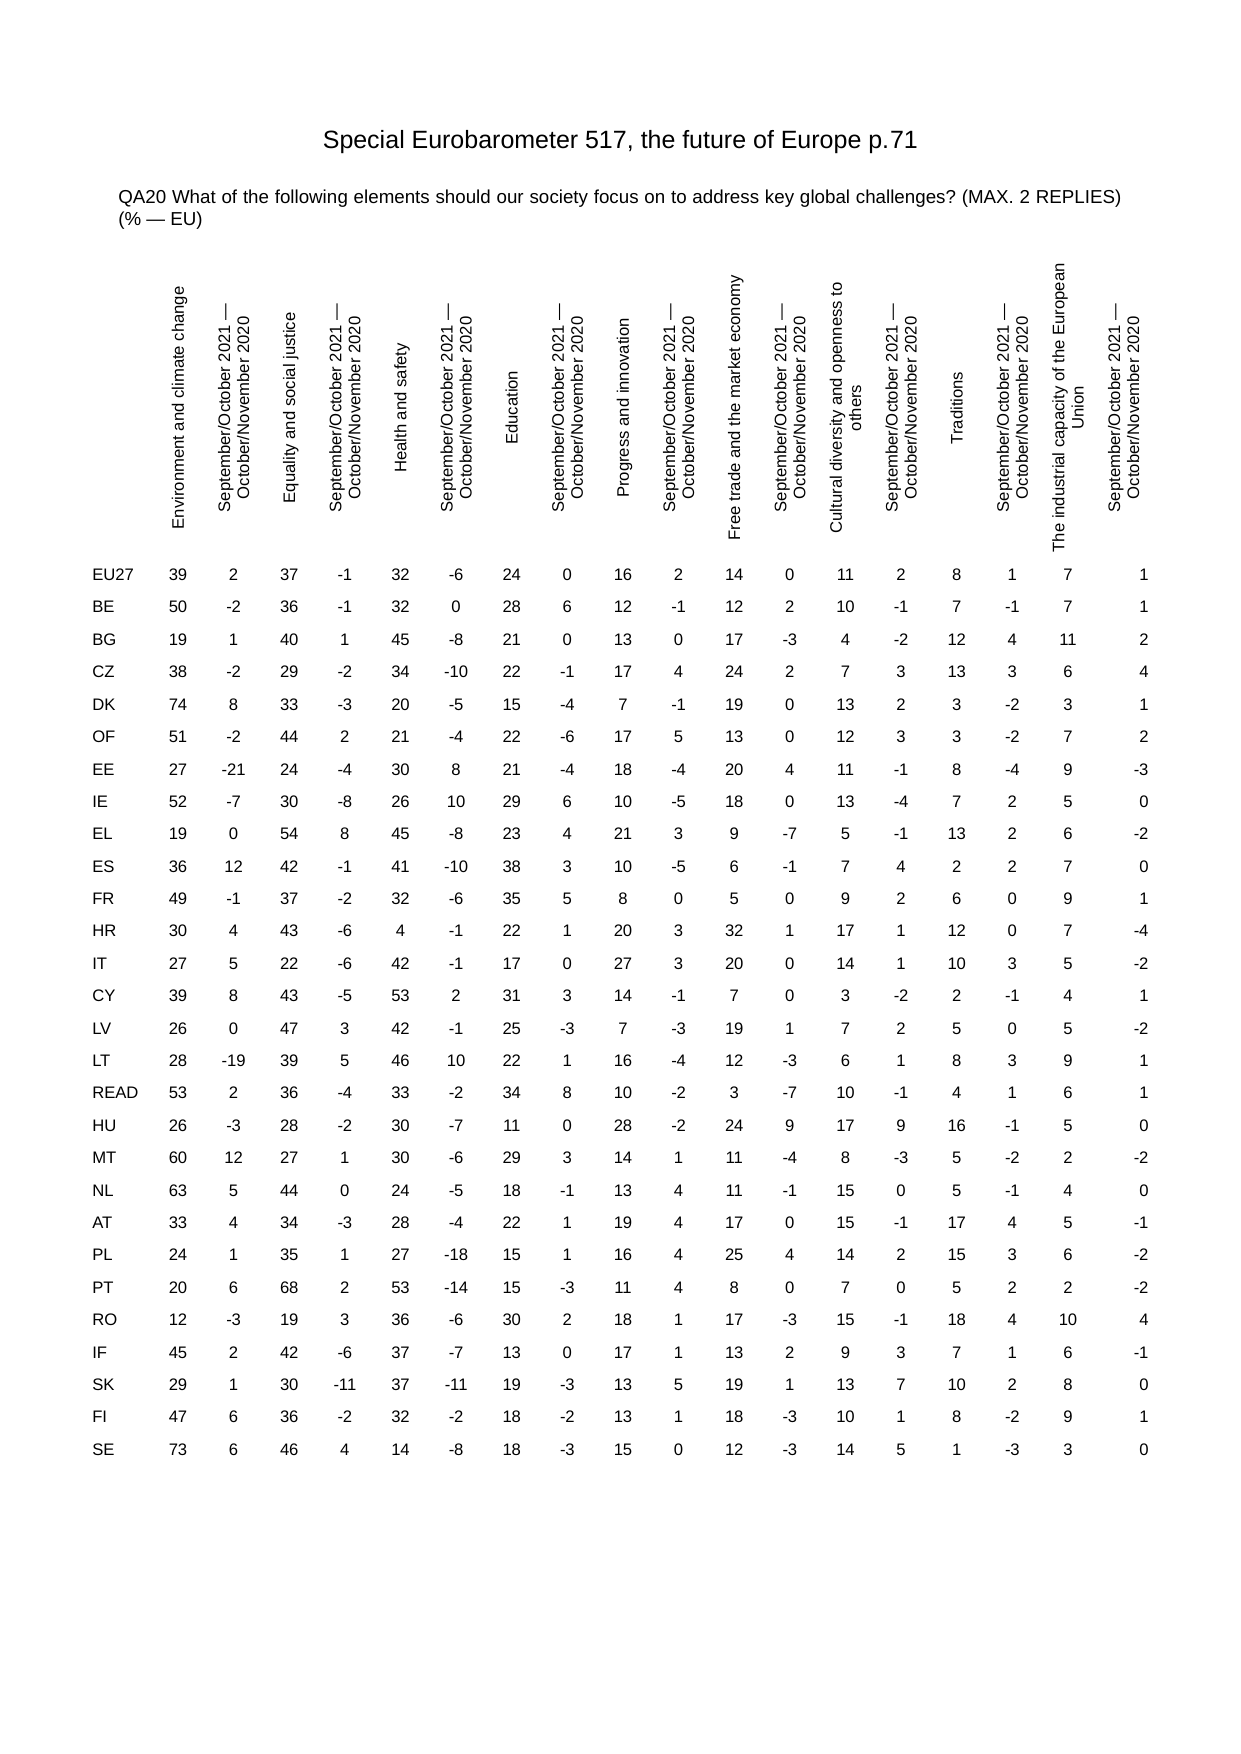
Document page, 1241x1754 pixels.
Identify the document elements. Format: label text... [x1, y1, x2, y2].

table_cell 12 [818, 720, 873, 753]
table_cell 7 [595, 688, 651, 720]
table_cell 29 [261, 656, 317, 688]
table_cell 0 [762, 980, 817, 1012]
table_cell 10 [595, 850, 651, 882]
table_cell 0 [762, 1271, 817, 1303]
table_header Traditions [929, 257, 984, 558]
table_cell 13 [929, 818, 984, 850]
table_cell 10 [428, 1044, 484, 1077]
table_cell IF [89, 1336, 150, 1368]
table_cell -1 [428, 947, 484, 979]
table_cell 13 [818, 688, 873, 720]
table_cell 1 [651, 1304, 706, 1336]
table_cell 27 [150, 947, 206, 979]
table_cell 2 [1096, 623, 1151, 656]
table_header September/October 2021 — October/November 2020 [539, 257, 595, 558]
table_cell EL [89, 818, 150, 850]
text QA20 What of the following elements should our society focus on to address key global challenges? (MAX. 2 REPLIES) (% — EU) [118, 186, 1122, 229]
table_cell 38 [484, 850, 539, 882]
table_cell 11 [818, 753, 873, 785]
table_cell EE [89, 753, 150, 785]
table_cell -2 [1096, 1239, 1151, 1271]
table_cell -1 [762, 1174, 817, 1206]
table_header September/October 2021 — October/November 2020 [984, 257, 1040, 558]
table_cell 33 [261, 688, 317, 720]
table_cell 39 [150, 980, 206, 1012]
table_cell 35 [261, 1239, 317, 1271]
table_cell 16 [595, 1239, 651, 1271]
table_cell -4 [984, 753, 1040, 785]
table_cell 4 [317, 1433, 372, 1465]
table_cell 0 [651, 1433, 706, 1465]
table_cell 19 [706, 688, 762, 720]
table_cell 2 [873, 688, 929, 720]
table_cell 4 [984, 1206, 1040, 1239]
table_cell 27 [261, 1141, 317, 1174]
table_cell 4 [651, 1206, 706, 1239]
table_cell 5 [317, 1044, 372, 1077]
table_header Equality and social justice [261, 257, 317, 558]
table_cell 0 [539, 558, 595, 591]
table_cell 0 [1096, 1368, 1151, 1401]
table_cell -2 [206, 591, 261, 623]
table_cell 29 [150, 1368, 206, 1401]
table_cell 17 [706, 1206, 762, 1239]
table_cell 5 [706, 882, 762, 915]
table_cell 7 [929, 785, 984, 817]
table_cell 38 [150, 656, 206, 688]
table_cell 4 [762, 753, 817, 785]
table_cell -6 [317, 947, 372, 979]
table_cell 3 [929, 688, 984, 720]
table_cell 1 [984, 558, 1040, 591]
table_cell 10 [1040, 1304, 1096, 1336]
table_cell 4 [539, 818, 595, 850]
table_cell -3 [762, 623, 817, 656]
table_cell HR [89, 915, 150, 947]
table_cell 21 [595, 818, 651, 850]
table_cell 45 [373, 623, 428, 656]
table_cell 46 [261, 1433, 317, 1465]
table_header The industrial capacity of the European Union [1040, 257, 1096, 558]
table_cell 32 [373, 558, 428, 591]
table_cell 46 [373, 1044, 428, 1077]
table_cell -3 [206, 1304, 261, 1336]
table_cell 0 [539, 1109, 595, 1141]
table_cell ES [89, 850, 150, 882]
table_cell 1 [317, 1239, 372, 1271]
table_cell 0 [651, 623, 706, 656]
table_cell 6 [206, 1401, 261, 1433]
table_cell 5 [1040, 1012, 1096, 1044]
table_cell 0 [762, 688, 817, 720]
table_cell 1 [873, 1401, 929, 1433]
table_cell 1 [539, 915, 595, 947]
table_cell 1 [1096, 1401, 1151, 1433]
table_cell 9 [873, 1109, 929, 1141]
table_cell 7 [1040, 850, 1096, 882]
table_cell 28 [373, 1206, 428, 1239]
table_cell 9 [818, 882, 873, 915]
table_cell 3 [539, 1141, 595, 1174]
table_cell 3 [539, 850, 595, 882]
table_cell 4 [984, 623, 1040, 656]
table_header Education [484, 257, 539, 558]
table_cell 7 [929, 591, 984, 623]
table_cell 3 [706, 1077, 762, 1109]
table_cell 12 [706, 591, 762, 623]
table_header September/October 2021 — October/November 2020 [206, 257, 261, 558]
table_cell 15 [595, 1433, 651, 1465]
table_cell 1 [317, 623, 372, 656]
table_cell 24 [706, 656, 762, 688]
table_cell 0 [539, 1336, 595, 1368]
table_cell 34 [373, 656, 428, 688]
table_cell 3 [984, 1044, 1040, 1077]
table_cell 32 [373, 1401, 428, 1433]
table_cell -3 [762, 1401, 817, 1433]
table_cell 63 [150, 1174, 206, 1206]
table_cell -1 [873, 1077, 929, 1109]
table_cell 18 [595, 1304, 651, 1336]
table_cell 24 [484, 558, 539, 591]
table_cell 32 [706, 915, 762, 947]
table_cell -2 [428, 1077, 484, 1109]
table_cell PT [89, 1271, 150, 1303]
table_cell -3 [762, 1044, 817, 1077]
table_cell 26 [373, 785, 428, 817]
table_cell 6 [539, 785, 595, 817]
table_cell 13 [706, 1336, 762, 1368]
table_cell 28 [484, 591, 539, 623]
table_header Progress and innovation [595, 257, 651, 558]
table_cell 13 [595, 1368, 651, 1401]
table_cell NL [89, 1174, 150, 1206]
table_cell 0 [762, 720, 817, 753]
table_cell 7 [818, 656, 873, 688]
table_cell -10 [428, 850, 484, 882]
table_cell -2 [317, 882, 372, 915]
table_cell 5 [651, 1368, 706, 1401]
table_cell -3 [539, 1012, 595, 1044]
table_cell 2 [873, 882, 929, 915]
table_cell 36 [261, 1077, 317, 1109]
table_cell 18 [929, 1304, 984, 1336]
table_cell FR [89, 882, 150, 915]
table_cell 12 [929, 915, 984, 947]
table_header Free trade and the market economy [706, 257, 762, 558]
table_cell 5 [1040, 1109, 1096, 1141]
table_cell -4 [539, 688, 595, 720]
table_cell -7 [428, 1109, 484, 1141]
table_cell 10 [595, 1077, 651, 1109]
table_cell 28 [261, 1109, 317, 1141]
table_cell 9 [1040, 753, 1096, 785]
table_cell 21 [373, 720, 428, 753]
table_cell 36 [261, 1401, 317, 1433]
table_cell 2 [1040, 1271, 1096, 1303]
table_cell -2 [1096, 1271, 1151, 1303]
table_cell 0 [984, 882, 1040, 915]
table_cell 22 [484, 1206, 539, 1239]
table_cell 17 [484, 947, 539, 979]
table_cell 8 [1040, 1368, 1096, 1401]
table_cell 40 [261, 623, 317, 656]
table_cell 9 [818, 1336, 873, 1368]
table_cell 47 [150, 1401, 206, 1433]
table_cell 7 [1040, 558, 1096, 591]
table_cell 0 [762, 1206, 817, 1239]
table_cell -3 [762, 1433, 817, 1465]
table_cell 2 [984, 785, 1040, 817]
table_cell 11 [484, 1109, 539, 1141]
table_cell 18 [484, 1433, 539, 1465]
table_cell 3 [539, 980, 595, 1012]
table_cell -8 [428, 818, 484, 850]
table_cell 53 [373, 980, 428, 1012]
table_cell 26 [150, 1012, 206, 1044]
table_cell 12 [150, 1304, 206, 1336]
table_cell 1 [206, 623, 261, 656]
table_cell 6 [818, 1044, 873, 1077]
table_cell 0 [762, 947, 817, 979]
table_cell 12 [706, 1433, 762, 1465]
table_cell -7 [206, 785, 261, 817]
table_cell 7 [706, 980, 762, 1012]
table_cell 14 [373, 1433, 428, 1465]
table_cell -3 [1096, 753, 1151, 785]
table_cell 5 [1040, 785, 1096, 817]
table_cell -2 [1096, 818, 1151, 850]
table_cell -2 [984, 688, 1040, 720]
table_cell MT [89, 1141, 150, 1174]
table_cell -6 [317, 1336, 372, 1368]
table_cell 13 [929, 656, 984, 688]
table_cell 2 [762, 1336, 817, 1368]
table_cell 2 [984, 850, 1040, 882]
table_cell 11 [706, 1174, 762, 1206]
table_cell 13 [818, 1368, 873, 1401]
table_cell -3 [317, 1206, 372, 1239]
table_cell 28 [150, 1044, 206, 1077]
table_cell 42 [373, 1012, 428, 1044]
table_cell 8 [428, 753, 484, 785]
table_cell 5 [929, 1141, 984, 1174]
table_cell 5 [1040, 947, 1096, 979]
table_cell 8 [929, 558, 984, 591]
table_cell -1 [873, 1206, 929, 1239]
table_cell 42 [373, 947, 428, 979]
table_cell 19 [484, 1368, 539, 1401]
table_cell -1 [984, 1109, 1040, 1141]
table_cell 22 [484, 720, 539, 753]
table_cell 2 [206, 1336, 261, 1368]
table_cell 15 [484, 1239, 539, 1271]
table_cell 6 [539, 591, 595, 623]
table_cell -11 [428, 1368, 484, 1401]
table_cell 1 [873, 947, 929, 979]
table_cell 2 [317, 1271, 372, 1303]
table_header Environment and climate change [150, 257, 206, 558]
table_cell 6 [206, 1271, 261, 1303]
table_cell 7 [595, 1012, 651, 1044]
table_cell -4 [539, 753, 595, 785]
table_cell 7 [1040, 915, 1096, 947]
table_cell -1 [539, 1174, 595, 1206]
table_cell 6 [1040, 656, 1096, 688]
table_cell -1 [762, 850, 817, 882]
table_cell 47 [261, 1012, 317, 1044]
table_cell -1 [873, 591, 929, 623]
table_cell 2 [317, 720, 372, 753]
table_cell -1 [651, 980, 706, 1012]
table_cell 30 [261, 785, 317, 817]
table_cell 14 [818, 1433, 873, 1465]
table_cell 2 [984, 818, 1040, 850]
table_cell 4 [873, 850, 929, 882]
table_cell 49 [150, 882, 206, 915]
table_cell -6 [428, 558, 484, 591]
table_cell 14 [706, 558, 762, 591]
table_cell 35 [484, 882, 539, 915]
table_cell 4 [651, 1174, 706, 1206]
table_cell 1 [1096, 1044, 1151, 1077]
table_cell 7 [818, 1012, 873, 1044]
table_cell 17 [595, 720, 651, 753]
table_cell 24 [150, 1239, 206, 1271]
table_cell -1 [984, 591, 1040, 623]
table_cell 3 [984, 947, 1040, 979]
table_cell 37 [261, 882, 317, 915]
table_cell READ [89, 1077, 150, 1109]
table_cell 10 [818, 1401, 873, 1433]
table_cell 1 [1096, 980, 1151, 1012]
table_cell 30 [373, 1141, 428, 1174]
table_cell 2 [984, 1368, 1040, 1401]
table_cell 30 [373, 1109, 428, 1141]
table_cell -3 [762, 1304, 817, 1336]
table_cell -1 [1096, 1336, 1151, 1368]
table_header September/October 2021 — October/November 2020 [762, 257, 817, 558]
table_cell 12 [206, 1141, 261, 1174]
table_cell 52 [150, 785, 206, 817]
table_cell 10 [929, 1368, 984, 1401]
table_cell 18 [595, 753, 651, 785]
table_cell 1 [873, 915, 929, 947]
table_cell 10 [595, 785, 651, 817]
table_cell 25 [484, 1012, 539, 1044]
table_cell 19 [595, 1206, 651, 1239]
table_cell -1 [428, 915, 484, 947]
table_cell 15 [929, 1239, 984, 1271]
table_cell 4 [373, 915, 428, 947]
table_cell -4 [428, 720, 484, 753]
table_cell 3 [984, 1239, 1040, 1271]
table_cell 0 [984, 915, 1040, 947]
table_cell 17 [929, 1206, 984, 1239]
table_cell -8 [428, 623, 484, 656]
table_cell 14 [595, 980, 651, 1012]
table_header September/October 2021 — October/November 2020 [651, 257, 706, 558]
table_cell 0 [873, 1271, 929, 1303]
table_cell 5 [929, 1271, 984, 1303]
table_cell -2 [651, 1077, 706, 1109]
table_cell 14 [595, 1141, 651, 1174]
table_cell 1 [762, 1368, 817, 1401]
table_cell -21 [206, 753, 261, 785]
table_cell -3 [539, 1433, 595, 1465]
table_cell 7 [818, 850, 873, 882]
table_cell 13 [818, 785, 873, 817]
table_cell -7 [762, 818, 817, 850]
table_cell 3 [651, 818, 706, 850]
table_cell 3 [873, 1336, 929, 1368]
table_cell 3 [984, 656, 1040, 688]
table_cell 2 [873, 558, 929, 591]
table_cell 2 [206, 558, 261, 591]
table_cell 24 [373, 1174, 428, 1206]
table_cell 30 [261, 1368, 317, 1401]
table_cell 1 [539, 1044, 595, 1077]
table_header September/October 2021 — October/November 2020 [428, 257, 484, 558]
table_cell 0 [873, 1174, 929, 1206]
table_cell -3 [539, 1368, 595, 1401]
table_cell 4 [762, 1239, 817, 1271]
table_cell 5 [651, 720, 706, 753]
table_cell 19 [150, 818, 206, 850]
table_cell 6 [206, 1433, 261, 1465]
table_cell 4 [818, 623, 873, 656]
table_cell 3 [1040, 688, 1096, 720]
table_cell -5 [428, 688, 484, 720]
table_cell 4 [651, 1239, 706, 1271]
table_cell -2 [428, 1401, 484, 1433]
table_cell 30 [484, 1304, 539, 1336]
table_cell -1 [651, 688, 706, 720]
table_cell 19 [706, 1012, 762, 1044]
table_cell -1 [984, 1174, 1040, 1206]
table_cell 20 [150, 1271, 206, 1303]
table_cell 20 [706, 947, 762, 979]
table_cell 39 [150, 558, 206, 591]
table_cell 4 [206, 1206, 261, 1239]
table_cell -2 [873, 623, 929, 656]
table_cell 0 [1096, 1174, 1151, 1206]
table_cell 30 [373, 753, 428, 785]
table_cell 39 [261, 1044, 317, 1077]
table_cell 44 [261, 1174, 317, 1206]
table_cell 13 [595, 623, 651, 656]
table_cell -5 [428, 1174, 484, 1206]
table_cell 10 [428, 785, 484, 817]
table_cell 1 [206, 1368, 261, 1401]
table_cell 27 [150, 753, 206, 785]
table_cell -8 [317, 785, 372, 817]
table_cell 0 [539, 947, 595, 979]
table_cell 30 [150, 915, 206, 947]
table_cell 1 [929, 1433, 984, 1465]
table_cell -2 [317, 1109, 372, 1141]
table_cell 3 [929, 720, 984, 753]
table_cell 1 [651, 1141, 706, 1174]
table_cell -5 [651, 850, 706, 882]
table_cell 0 [1096, 785, 1151, 817]
table_cell 11 [818, 558, 873, 591]
table_cell 2 [651, 558, 706, 591]
table_cell 8 [317, 818, 372, 850]
table_cell 4 [929, 1077, 984, 1109]
table_cell 2 [873, 1239, 929, 1271]
table_cell -3 [539, 1271, 595, 1303]
table_cell 17 [595, 656, 651, 688]
table_cell -1 [984, 980, 1040, 1012]
table_cell 4 [651, 1271, 706, 1303]
table_cell 7 [929, 1336, 984, 1368]
table_cell -7 [428, 1336, 484, 1368]
table_cell 16 [929, 1109, 984, 1141]
table_cell 4 [1040, 980, 1096, 1012]
table_cell 1 [539, 1239, 595, 1271]
table_cell 22 [484, 1044, 539, 1077]
table_cell -6 [317, 915, 372, 947]
table_cell -2 [1096, 1012, 1151, 1044]
table_cell 4 [651, 656, 706, 688]
table_cell 19 [150, 623, 206, 656]
table_cell -18 [428, 1239, 484, 1271]
table_cell 9 [1040, 882, 1096, 915]
table_cell 8 [206, 980, 261, 1012]
table_cell LT [89, 1044, 150, 1077]
table_cell -6 [428, 882, 484, 915]
table_cell -5 [651, 785, 706, 817]
table_cell 42 [261, 850, 317, 882]
table_cell 45 [373, 818, 428, 850]
table_cell 1 [539, 1206, 595, 1239]
table_cell 0 [206, 1012, 261, 1044]
table_cell 12 [929, 623, 984, 656]
table_cell CZ [89, 656, 150, 688]
table_cell 6 [929, 882, 984, 915]
table_cell 7 [873, 1368, 929, 1401]
table_cell -3 [651, 1012, 706, 1044]
table_cell 3 [317, 1012, 372, 1044]
table_cell 1 [206, 1239, 261, 1271]
table_cell 9 [1040, 1044, 1096, 1077]
table_cell 53 [150, 1077, 206, 1109]
table_cell 22 [484, 915, 539, 947]
table_cell 51 [150, 720, 206, 753]
table_cell FI [89, 1401, 150, 1433]
table_cell 0 [428, 591, 484, 623]
table_cell -8 [428, 1433, 484, 1465]
table_cell 29 [484, 785, 539, 817]
table_cell 3 [317, 1304, 372, 1336]
table_cell LV [89, 1012, 150, 1044]
table_cell 0 [539, 623, 595, 656]
table_cell 2 [1096, 720, 1151, 753]
table_cell 45 [150, 1336, 206, 1368]
table_cell 43 [261, 915, 317, 947]
table_cell 12 [595, 591, 651, 623]
table_cell 17 [706, 623, 762, 656]
table_cell 2 [873, 1012, 929, 1044]
table_cell SK [89, 1368, 150, 1401]
table_cell 13 [595, 1401, 651, 1433]
table_cell -1 [873, 1304, 929, 1336]
table_cell 19 [261, 1304, 317, 1336]
table_cell 7 [1040, 720, 1096, 753]
table_cell 18 [484, 1401, 539, 1433]
table_cell 15 [484, 688, 539, 720]
table_cell 12 [706, 1044, 762, 1077]
table_cell 1 [651, 1401, 706, 1433]
table_header [89, 257, 150, 558]
table_cell 1 [873, 1044, 929, 1077]
table_cell -4 [428, 1206, 484, 1239]
table_cell 5 [539, 882, 595, 915]
table_cell -11 [317, 1368, 372, 1401]
table_cell -2 [1096, 1141, 1151, 1174]
table_cell 14 [818, 1239, 873, 1271]
table_cell AT [89, 1206, 150, 1239]
table_cell 34 [261, 1206, 317, 1239]
table_cell 6 [706, 850, 762, 882]
table_cell 1 [1096, 688, 1151, 720]
table_cell -2 [317, 656, 372, 688]
table_cell -4 [873, 785, 929, 817]
table_cell -1 [539, 656, 595, 688]
table_cell 15 [818, 1304, 873, 1336]
table_cell HU [89, 1109, 150, 1141]
table_cell PL [89, 1239, 150, 1271]
table_cell 17 [595, 1336, 651, 1368]
table_cell 74 [150, 688, 206, 720]
table_cell 9 [1040, 1401, 1096, 1433]
table_cell -1 [317, 591, 372, 623]
table_cell 16 [595, 1044, 651, 1077]
table_cell 12 [206, 850, 261, 882]
table_cell 19 [706, 1368, 762, 1401]
table_cell 20 [373, 688, 428, 720]
table_cell 21 [484, 753, 539, 785]
table_cell -1 [317, 850, 372, 882]
table_cell -2 [206, 720, 261, 753]
table_cell -4 [1096, 915, 1151, 947]
table_header September/October 2021 — October/November 2020 [873, 257, 929, 558]
table_cell 1 [1096, 1077, 1151, 1109]
table_cell 7 [1040, 591, 1096, 623]
table_cell 9 [706, 818, 762, 850]
table_cell 5 [929, 1174, 984, 1206]
table_cell 60 [150, 1141, 206, 1174]
table_cell 7 [818, 1271, 873, 1303]
table_cell 5 [206, 947, 261, 979]
table_cell 3 [873, 720, 929, 753]
table_cell 8 [206, 688, 261, 720]
table_cell 4 [1096, 656, 1151, 688]
table_cell 22 [261, 947, 317, 979]
table_cell 36 [373, 1304, 428, 1336]
table_cell 22 [484, 656, 539, 688]
table_cell 6 [1040, 818, 1096, 850]
table_cell 23 [484, 818, 539, 850]
table_cell -19 [206, 1044, 261, 1077]
table_header Cultural diversity and openness to others [818, 257, 873, 558]
table_cell 15 [818, 1206, 873, 1239]
table_cell -1 [206, 882, 261, 915]
table_cell BE [89, 591, 150, 623]
table_cell 13 [484, 1336, 539, 1368]
table_cell 8 [706, 1271, 762, 1303]
table_cell 13 [706, 720, 762, 753]
table_cell BG [89, 623, 150, 656]
table_cell -2 [1096, 947, 1151, 979]
table_cell 4 [1096, 1304, 1151, 1336]
table_cell 31 [484, 980, 539, 1012]
table_cell 3 [818, 980, 873, 1012]
table_cell -1 [1096, 1206, 1151, 1239]
table_cell 3 [651, 947, 706, 979]
table_cell 68 [261, 1271, 317, 1303]
table_cell 20 [706, 753, 762, 785]
table_cell 8 [929, 1044, 984, 1077]
table_cell 10 [818, 1077, 873, 1109]
table_cell 5 [818, 818, 873, 850]
table_cell -2 [984, 1141, 1040, 1174]
table_cell 21 [484, 623, 539, 656]
table_cell 25 [706, 1239, 762, 1271]
table_cell 27 [373, 1239, 428, 1271]
table_cell -4 [651, 753, 706, 785]
table_cell -2 [984, 1401, 1040, 1433]
table_cell 5 [873, 1433, 929, 1465]
table_cell 20 [595, 915, 651, 947]
table_cell 27 [595, 947, 651, 979]
table_cell 3 [651, 915, 706, 947]
table_cell 34 [484, 1077, 539, 1109]
table_cell 15 [818, 1174, 873, 1206]
table_cell -7 [762, 1077, 817, 1109]
table_cell -2 [317, 1401, 372, 1433]
table_cell 1 [1096, 882, 1151, 915]
table_cell DK [89, 688, 150, 720]
table_cell -3 [984, 1433, 1040, 1465]
table_cell 6 [1040, 1336, 1096, 1368]
table_cell 0 [651, 882, 706, 915]
table_cell -1 [873, 753, 929, 785]
table_cell -5 [317, 980, 372, 1012]
table_cell 36 [150, 850, 206, 882]
table_cell -1 [428, 1012, 484, 1044]
table_cell 28 [595, 1109, 651, 1141]
table_cell 1 [984, 1077, 1040, 1109]
table_cell 17 [706, 1304, 762, 1336]
table_cell -4 [762, 1141, 817, 1174]
table_header September/October 2021 — October/November 2020 [317, 257, 372, 558]
table_cell -2 [651, 1109, 706, 1141]
table_cell -2 [539, 1401, 595, 1433]
table_cell 18 [484, 1174, 539, 1206]
table_cell 0 [1096, 850, 1151, 882]
table_cell 2 [929, 980, 984, 1012]
table_cell -10 [428, 656, 484, 688]
table_cell 2 [929, 850, 984, 882]
table_cell 0 [762, 785, 817, 817]
table_header Health and safety [373, 257, 428, 558]
table_cell 5 [929, 1012, 984, 1044]
table_cell 17 [818, 915, 873, 947]
table_cell -1 [651, 591, 706, 623]
table_cell 24 [706, 1109, 762, 1141]
table_cell -14 [428, 1271, 484, 1303]
table_cell 0 [317, 1174, 372, 1206]
table_cell 6 [1040, 1077, 1096, 1109]
table_cell CY [89, 980, 150, 1012]
table_cell 8 [929, 1401, 984, 1433]
table_cell 4 [206, 915, 261, 947]
table_cell 2 [762, 656, 817, 688]
table_cell 17 [818, 1109, 873, 1141]
table_cell 2 [206, 1077, 261, 1109]
table_cell 26 [150, 1109, 206, 1141]
table_cell 2 [1040, 1141, 1096, 1174]
table_cell EU27 [89, 558, 150, 591]
table_cell 0 [762, 882, 817, 915]
table_cell 32 [373, 591, 428, 623]
table_cell 0 [206, 818, 261, 850]
table_header September/October 2021 — October/November 2020 [1096, 257, 1151, 558]
table_cell 1 [1096, 591, 1151, 623]
table_cell 2 [428, 980, 484, 1012]
table_cell 36 [261, 591, 317, 623]
table_cell 2 [539, 1304, 595, 1336]
table_cell 24 [261, 753, 317, 785]
table_cell -2 [984, 720, 1040, 753]
table_cell 2 [984, 1271, 1040, 1303]
table_cell 5 [1040, 1206, 1096, 1239]
table_cell -6 [539, 720, 595, 753]
table_cell 44 [261, 720, 317, 753]
table_cell 33 [150, 1206, 206, 1239]
table_cell -4 [317, 753, 372, 785]
table_cell 18 [706, 785, 762, 817]
table_cell 37 [373, 1368, 428, 1401]
table_cell IE [89, 785, 150, 817]
table_cell -2 [873, 980, 929, 1012]
table_cell 41 [373, 850, 428, 882]
table_cell 0 [984, 1012, 1040, 1044]
table_cell 1 [762, 1012, 817, 1044]
table_cell 10 [818, 591, 873, 623]
table_cell 6 [1040, 1239, 1096, 1271]
table_cell 8 [929, 753, 984, 785]
table_cell 10 [929, 947, 984, 979]
table_cell 8 [818, 1141, 873, 1174]
table_cell -4 [317, 1077, 372, 1109]
table_cell IT [89, 947, 150, 979]
table_cell 54 [261, 818, 317, 850]
table_cell 1 [317, 1141, 372, 1174]
table_cell 13 [595, 1174, 651, 1206]
table_cell 42 [261, 1336, 317, 1368]
table_cell 29 [484, 1141, 539, 1174]
table_cell -3 [873, 1141, 929, 1174]
table_cell 0 [1096, 1109, 1151, 1141]
table_cell 32 [373, 882, 428, 915]
table_cell -6 [428, 1141, 484, 1174]
table_cell 3 [873, 656, 929, 688]
table_cell 37 [261, 558, 317, 591]
table_cell 11 [706, 1141, 762, 1174]
table_cell 43 [261, 980, 317, 1012]
table_cell 0 [762, 558, 817, 591]
table_cell 50 [150, 591, 206, 623]
table_cell 53 [373, 1271, 428, 1303]
table_cell OF [89, 720, 150, 753]
table_cell 1 [984, 1336, 1040, 1368]
table_cell -3 [317, 688, 372, 720]
table_cell 0 [1096, 1433, 1151, 1465]
table_cell -1 [873, 818, 929, 850]
table_cell 15 [484, 1271, 539, 1303]
table_cell 1 [762, 915, 817, 947]
table_cell 2 [762, 591, 817, 623]
table_cell 9 [762, 1109, 817, 1141]
table_cell 33 [373, 1077, 428, 1109]
table_cell 8 [539, 1077, 595, 1109]
table_cell 18 [706, 1401, 762, 1433]
table_cell -6 [428, 1304, 484, 1336]
table_cell 73 [150, 1433, 206, 1465]
table_cell 1 [651, 1336, 706, 1368]
table_cell -3 [206, 1109, 261, 1141]
table_cell RO [89, 1304, 150, 1336]
table_cell -1 [317, 558, 372, 591]
table_cell 37 [373, 1336, 428, 1368]
table_cell -4 [651, 1044, 706, 1077]
table_cell 5 [206, 1174, 261, 1206]
table_cell 4 [984, 1304, 1040, 1336]
table_cell 4 [1040, 1174, 1096, 1206]
table_cell SE [89, 1433, 150, 1465]
table_cell -2 [206, 656, 261, 688]
table_cell 8 [595, 882, 651, 915]
table_cell 3 [1040, 1433, 1096, 1465]
table_cell 11 [1040, 623, 1096, 656]
table_cell 16 [595, 558, 651, 591]
table_cell 11 [595, 1271, 651, 1303]
table_cell 1 [1096, 558, 1151, 591]
table_cell 14 [818, 947, 873, 979]
